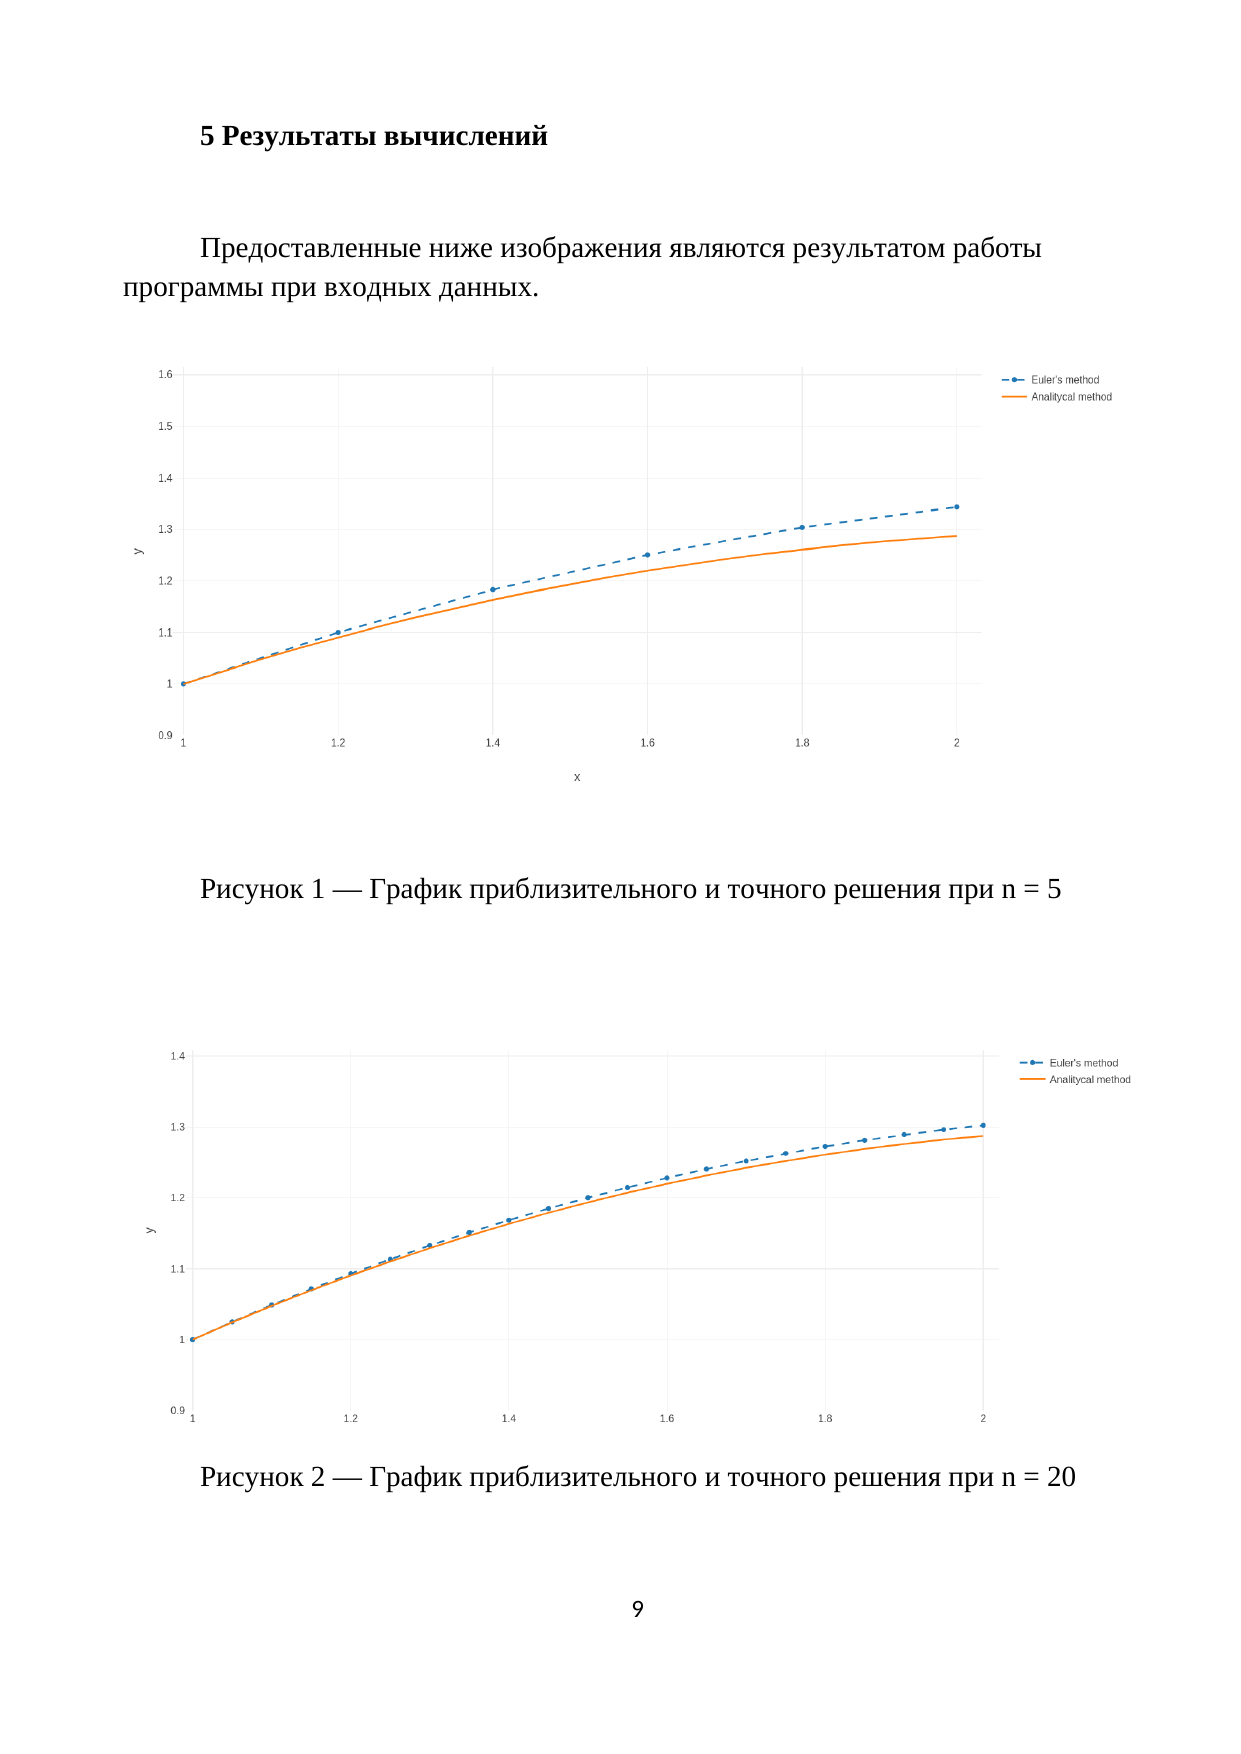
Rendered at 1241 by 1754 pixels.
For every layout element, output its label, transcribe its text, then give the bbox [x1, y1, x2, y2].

picture [137, 1036, 1138, 1429]
text Рисунок 2 — График приблизительного и точного решения при n = 20 [123, 1429, 1152, 1492]
text 5 Результаты вычислений [123, 118, 1152, 152]
text Рисунок 1 — График приблизительного и точного решения при n = 5 [123, 871, 1152, 904]
text Предоставленные ниже изображения являются результатом работы программы при входных данных. [123, 231, 1152, 303]
picture [127, 351, 1123, 788]
